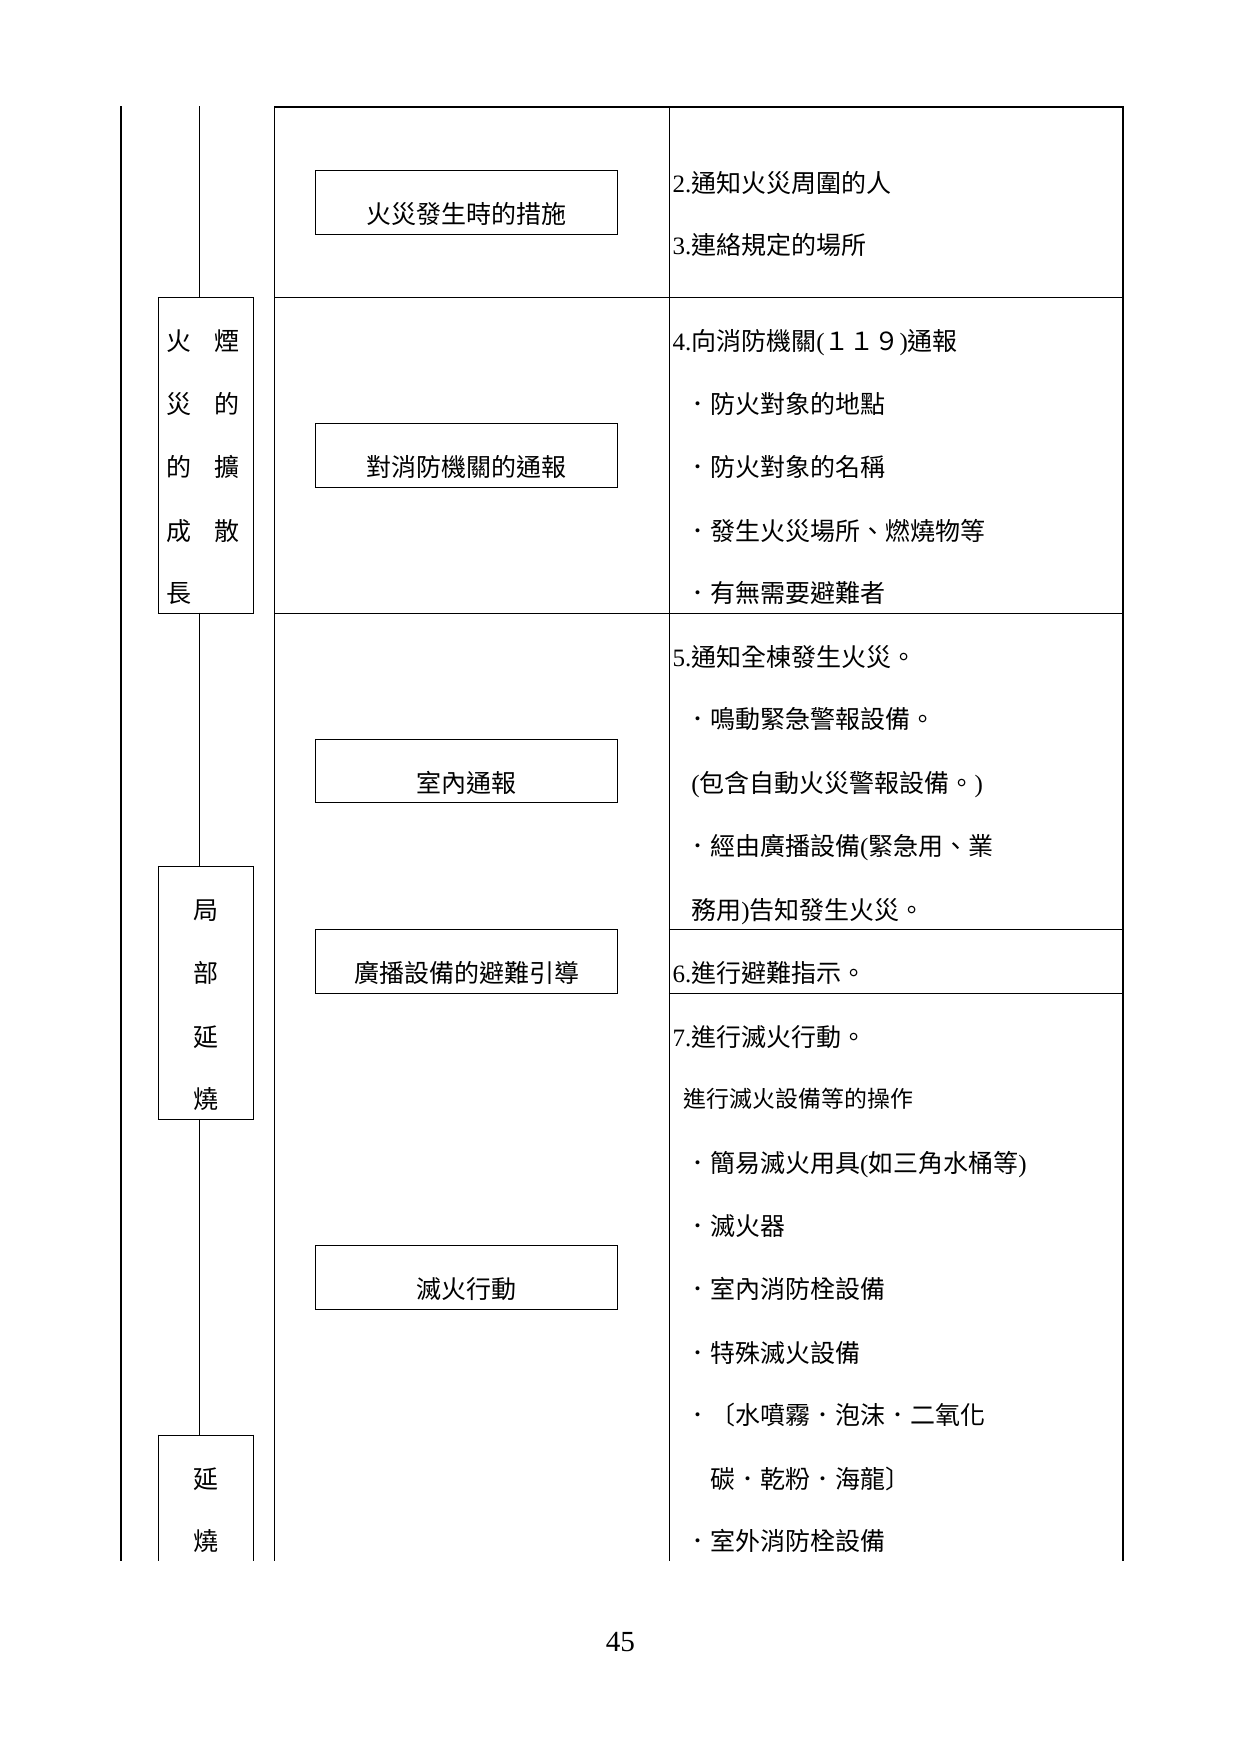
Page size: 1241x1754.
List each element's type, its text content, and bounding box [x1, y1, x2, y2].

table_cell [254, 106, 274, 233]
table_cell [254, 929, 274, 993]
table_cell [122, 802, 158, 866]
table_cell 煙 [200, 298, 253, 361]
table_cell [618, 614, 669, 676]
table_cell 碳．乾粉．海龍〕 [670, 1435, 1122, 1498]
table_cell [275, 1309, 316, 1372]
table_cell 的 [159, 423, 200, 487]
table_cell [122, 1056, 158, 1119]
table_cell 燒 [159, 1056, 253, 1119]
table_cell [618, 1498, 669, 1561]
table_cell [618, 234, 669, 297]
table_cell [618, 1245, 669, 1308]
table_cell [254, 361, 274, 423]
table_cell [158, 614, 199, 676]
table_cell [275, 1498, 316, 1561]
table_cell [275, 614, 316, 676]
table_cell [618, 866, 669, 929]
table_cell [316, 614, 618, 676]
table_cell [158, 1183, 199, 1245]
table_cell [275, 929, 315, 993]
table_cell [618, 1119, 669, 1182]
table_cell [200, 1183, 253, 1245]
table_cell [316, 1056, 618, 1119]
table_cell [254, 993, 274, 1056]
table_cell [316, 235, 618, 297]
table_cell [254, 1435, 274, 1498]
table_cell [254, 423, 274, 487]
table_cell [618, 550, 669, 613]
table_cell 部 [159, 929, 253, 993]
table_cell [275, 361, 316, 423]
table_cell [122, 866, 158, 929]
table_cell [316, 108, 618, 170]
table_cell [275, 1372, 316, 1434]
table_cell 延 [159, 993, 253, 1056]
table_cell [254, 866, 274, 929]
table_cell 滅火行動 [316, 1246, 617, 1308]
table_cell [618, 802, 669, 866]
table_cell 成 [159, 487, 200, 550]
table_cell [122, 550, 158, 613]
table_cell [275, 1056, 316, 1119]
table_cell ．有無需要避難者 [670, 550, 1122, 613]
table_cell [618, 1309, 669, 1372]
table_cell [316, 1372, 618, 1434]
table_cell 7.進行滅火行動。 [670, 994, 1122, 1056]
table_cell [618, 929, 669, 993]
table_cell [158, 1372, 199, 1434]
table_cell [316, 866, 618, 929]
table_cell [316, 803, 618, 866]
table_cell [275, 802, 316, 866]
table_cell 對消防機關的通報 [316, 424, 617, 487]
table_cell [275, 1119, 316, 1182]
table_cell [122, 106, 158, 233]
table_cell [122, 929, 158, 993]
table_cell 廣播設備的避難引導 [316, 930, 617, 993]
table_cell [275, 487, 316, 550]
table_cell [618, 993, 669, 1056]
table_cell [275, 1245, 315, 1308]
table_cell [316, 298, 618, 361]
table_cell [618, 739, 669, 802]
table_cell [316, 1435, 618, 1498]
table_cell 長 [159, 550, 200, 613]
table_cell [158, 1309, 199, 1372]
table_cell 務用)告知發生火災。 [670, 866, 1122, 929]
table_cell [122, 1119, 158, 1182]
table_cell [122, 1245, 158, 1308]
table_cell [254, 613, 274, 676]
table_cell [122, 423, 158, 487]
table_cell [122, 297, 158, 361]
table_cell [254, 550, 274, 613]
table_cell [275, 108, 316, 170]
table_cell [200, 106, 253, 233]
table_cell [122, 1183, 158, 1245]
table_cell [316, 676, 618, 739]
table_cell [618, 676, 669, 739]
table_cell [122, 234, 158, 297]
table_cell [254, 1309, 274, 1372]
table_cell [316, 1183, 618, 1245]
table_cell [275, 993, 316, 1056]
table_cell [254, 297, 274, 361]
table_cell [316, 1498, 618, 1561]
table_cell ．〔水噴霧．泡沫．二氧化 [670, 1372, 1122, 1434]
table_cell [158, 106, 199, 233]
table_cell [618, 108, 669, 170]
table_cell [618, 298, 669, 361]
table_cell 的 [200, 361, 253, 423]
table_cell [275, 423, 315, 487]
table_cell [122, 613, 158, 676]
table_cell [122, 1309, 158, 1372]
table_cell [275, 298, 316, 361]
table_cell [158, 1245, 199, 1308]
table_cell [158, 1120, 199, 1182]
table_cell [158, 234, 199, 297]
table_cell [200, 614, 253, 676]
table_cell 擴 [200, 423, 253, 487]
table_cell [122, 1372, 158, 1434]
table_cell [122, 676, 158, 739]
table_cell 室內通報 [316, 740, 617, 802]
table_cell 火 [159, 298, 200, 361]
table_cell 2.通知火災周圍的人 3.連絡規定的場所 [670, 108, 1122, 297]
table_cell [200, 739, 253, 802]
table_cell [254, 802, 274, 866]
table_cell ．特殊滅火設備 [670, 1309, 1122, 1372]
table_cell [200, 1120, 253, 1182]
table_cell [618, 1183, 669, 1245]
table_cell 5.通知全棟發生火災。 [670, 614, 1122, 676]
table_cell 災 [159, 361, 200, 423]
table_cell [254, 1245, 274, 1308]
table_cell [275, 739, 315, 802]
table_cell ．室外消防栓設備 [670, 1498, 1122, 1561]
table_cell [618, 1372, 669, 1434]
table_cell (包含自動火災警報設備。) [670, 739, 1122, 802]
table_cell ．經由廣播設備(緊急用、業 [670, 802, 1122, 866]
table_cell [618, 170, 669, 233]
table_cell [200, 1372, 253, 1434]
table_cell 延 [159, 1436, 253, 1498]
table_cell 散 [200, 487, 253, 550]
table_cell [275, 170, 315, 233]
table_cell [200, 1309, 253, 1372]
table_cell [275, 1435, 316, 1498]
table_cell [254, 487, 274, 550]
table_cell [618, 423, 669, 487]
table_cell ．防火對象的名稱 [670, 423, 1122, 487]
table_cell [618, 361, 669, 423]
table_cell [200, 234, 253, 297]
table_cell [316, 488, 618, 550]
table_cell [200, 550, 253, 613]
table_cell ．滅火器 [670, 1183, 1122, 1245]
table_cell 進行滅火設備等的操作 [670, 1056, 1122, 1119]
table_cell [316, 994, 618, 1056]
table_cell 4.向消防機關(１１９)通報 [670, 298, 1122, 361]
table_cell [200, 676, 253, 739]
table_cell [275, 866, 316, 929]
table_cell [200, 802, 253, 866]
table_cell [254, 1498, 274, 1561]
table_cell ．發生火災場所、燃燒物等 [670, 487, 1122, 550]
table_cell [275, 550, 316, 613]
table_cell [158, 676, 199, 739]
table_cell [275, 1183, 316, 1245]
table_cell ．防火對象的地點 [670, 361, 1122, 423]
table_cell [275, 234, 316, 297]
table_cell [316, 1310, 618, 1372]
table_cell [122, 1498, 158, 1561]
table_cell [316, 361, 618, 423]
table_cell [254, 1056, 274, 1119]
table_cell [618, 1435, 669, 1498]
table_cell [122, 487, 158, 550]
table_cell [618, 1056, 669, 1119]
table_cell ．室內消防栓設備 [670, 1245, 1122, 1308]
table_cell ．鳴動緊急警報設備。 [670, 676, 1122, 739]
table_cell [254, 739, 274, 802]
table_cell [275, 676, 316, 739]
table_cell [254, 1183, 274, 1245]
table_cell [158, 739, 199, 802]
table_cell [122, 993, 158, 1056]
table_cell [158, 802, 199, 866]
table_cell [122, 361, 158, 423]
table_cell [316, 1119, 618, 1182]
table_cell [254, 676, 274, 739]
table_cell [122, 1435, 158, 1498]
table_cell [254, 1372, 274, 1434]
table_cell [254, 1119, 274, 1182]
table_cell [254, 234, 274, 297]
table_cell 6.進行避難指示。 [670, 930, 1122, 993]
table_cell 火災發生時的措施 [316, 171, 617, 233]
table_cell [618, 487, 669, 550]
table_cell 燒 [159, 1498, 253, 1561]
table_cell 局 [159, 867, 253, 929]
table_cell ．簡易滅火用具(如三角水桶等) [670, 1119, 1122, 1182]
table_cell [122, 739, 158, 802]
table_cell [200, 1245, 253, 1308]
table_cell [316, 550, 618, 613]
